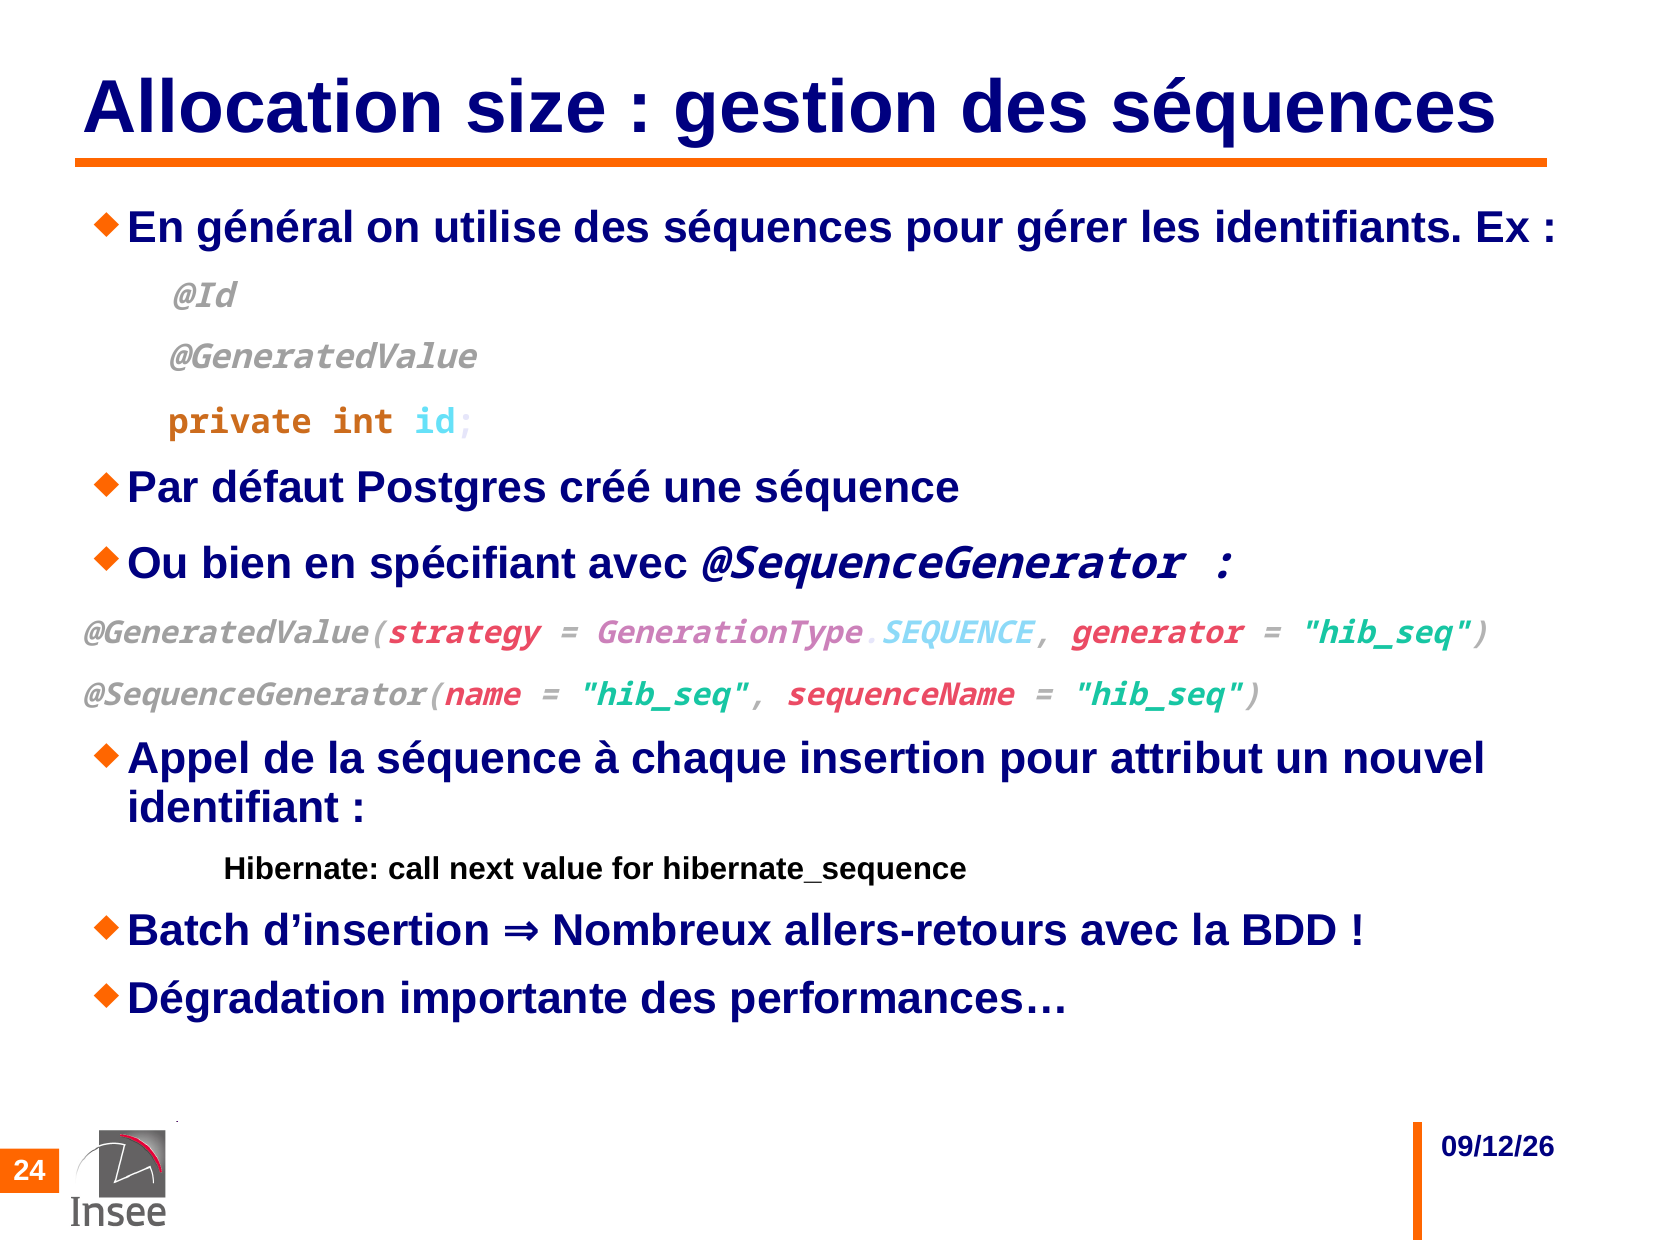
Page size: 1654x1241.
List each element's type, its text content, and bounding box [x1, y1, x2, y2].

title Allocation size : gestion des séquences [82, 49, 1619, 163]
picture [62, 1121, 178, 1241]
list En général on utilise des séquences pour gérer les identifiants. Ex : @Id @GeneratedValue private int id; Par défaut Postgres créé une séquence Ou bien en spécifiant avec @SequenceGenerator : @GeneratedValue(strategy = GenerationType.SEQUENCE, generator = "hib_seq") @SequenceGenerator(name = "hib_seq", sequenceName = "hib_seq") Appel de la séquence à chaque insertion pour attribut un nouvel identifiant : Hibernate: call next value for hibernate_sequence Batch d’insertion ⇒ Nombreux allers-retours avec la BDD ! Dégradation importante des performances… [82, 136, 1571, 1075]
